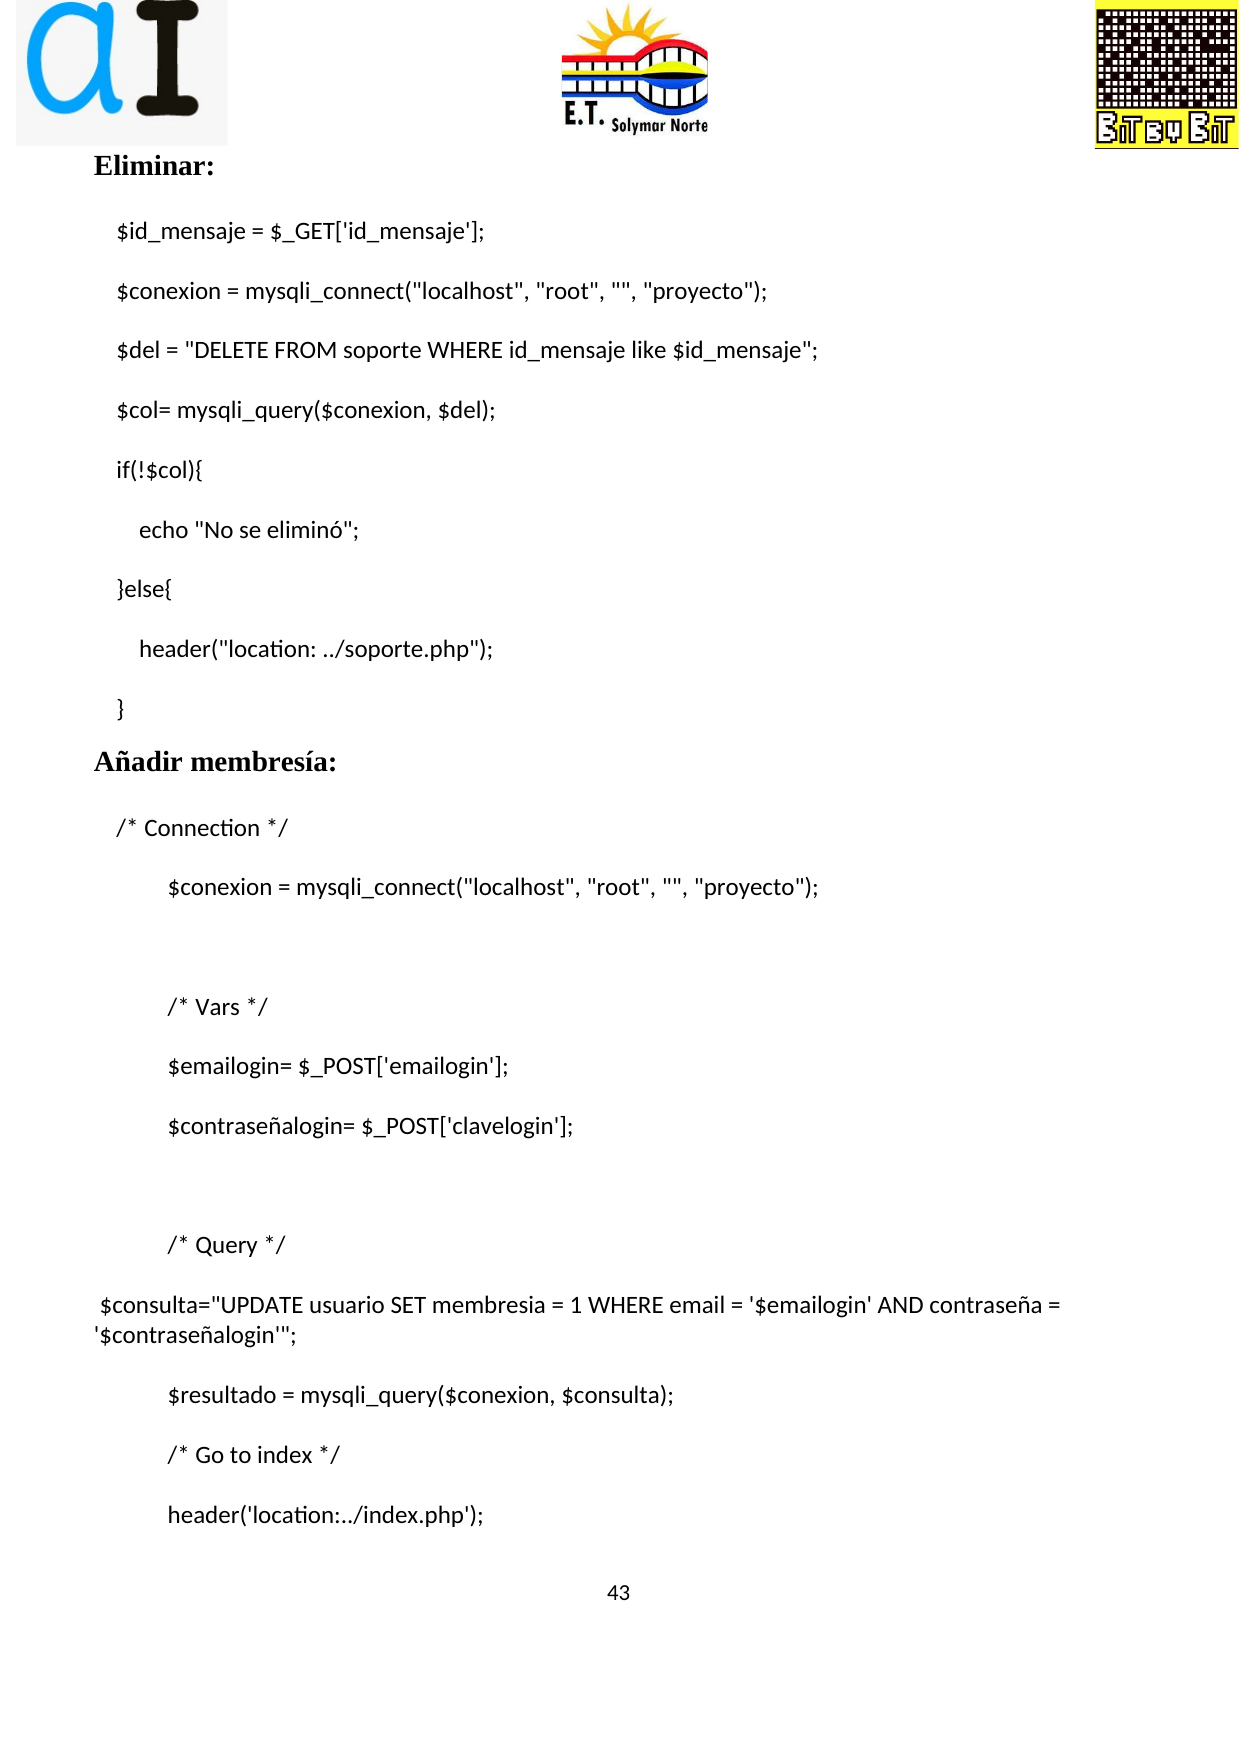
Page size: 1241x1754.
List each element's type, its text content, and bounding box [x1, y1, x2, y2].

text echo "No se eliminó"; [94, 514, 1143, 544]
text }else{ [94, 573, 1143, 604]
text $id_mensaje = $_GET['id_mensaje']; [94, 215, 1143, 246]
text /* Connection */ [94, 812, 1143, 842]
subtitle Añadir membresía: [94, 744, 1143, 777]
text $contraseñalogin= $_POST['clavelogin']; [94, 1110, 1143, 1141]
text $resultado = mysqli_query($conexion, $consulta); [94, 1379, 1143, 1410]
text $emailogin= $_POST['emailogin']; [94, 1050, 1143, 1081]
subtitle Eliminar: [94, 148, 1143, 181]
text /* Vars */ [94, 991, 1143, 1021]
picture [1094, 0, 1239, 149]
text /* Query */ [94, 1229, 1143, 1260]
text if(!$col){ [94, 454, 1143, 484]
picture [16, 0, 228, 146]
text $conexion = mysqli_connect("localhost", "root", "", "proyecto"); [94, 871, 1143, 902]
text /* Go to index */ [94, 1439, 1143, 1469]
text } [94, 693, 1143, 723]
text $del = "DELETE FROM soporte WHERE id_mensaje like $id_mensaje"; [94, 335, 1143, 365]
text $col= mysqli_query($conexion, $del); [94, 394, 1143, 425]
picture [561, 0, 708, 146]
text $conexion = mysqli_connect("localhost", "root", "", "proyecto"); [94, 275, 1143, 306]
text header("location: ../soporte.php"); [94, 633, 1143, 664]
text header('location:../index.php'); [94, 1499, 1143, 1529]
text $consulta="UPDATE usuario SET membresia = 1 WHERE email = '$emailogin' AND contraseña = '$contraseñalogin'"; [94, 1289, 1143, 1350]
